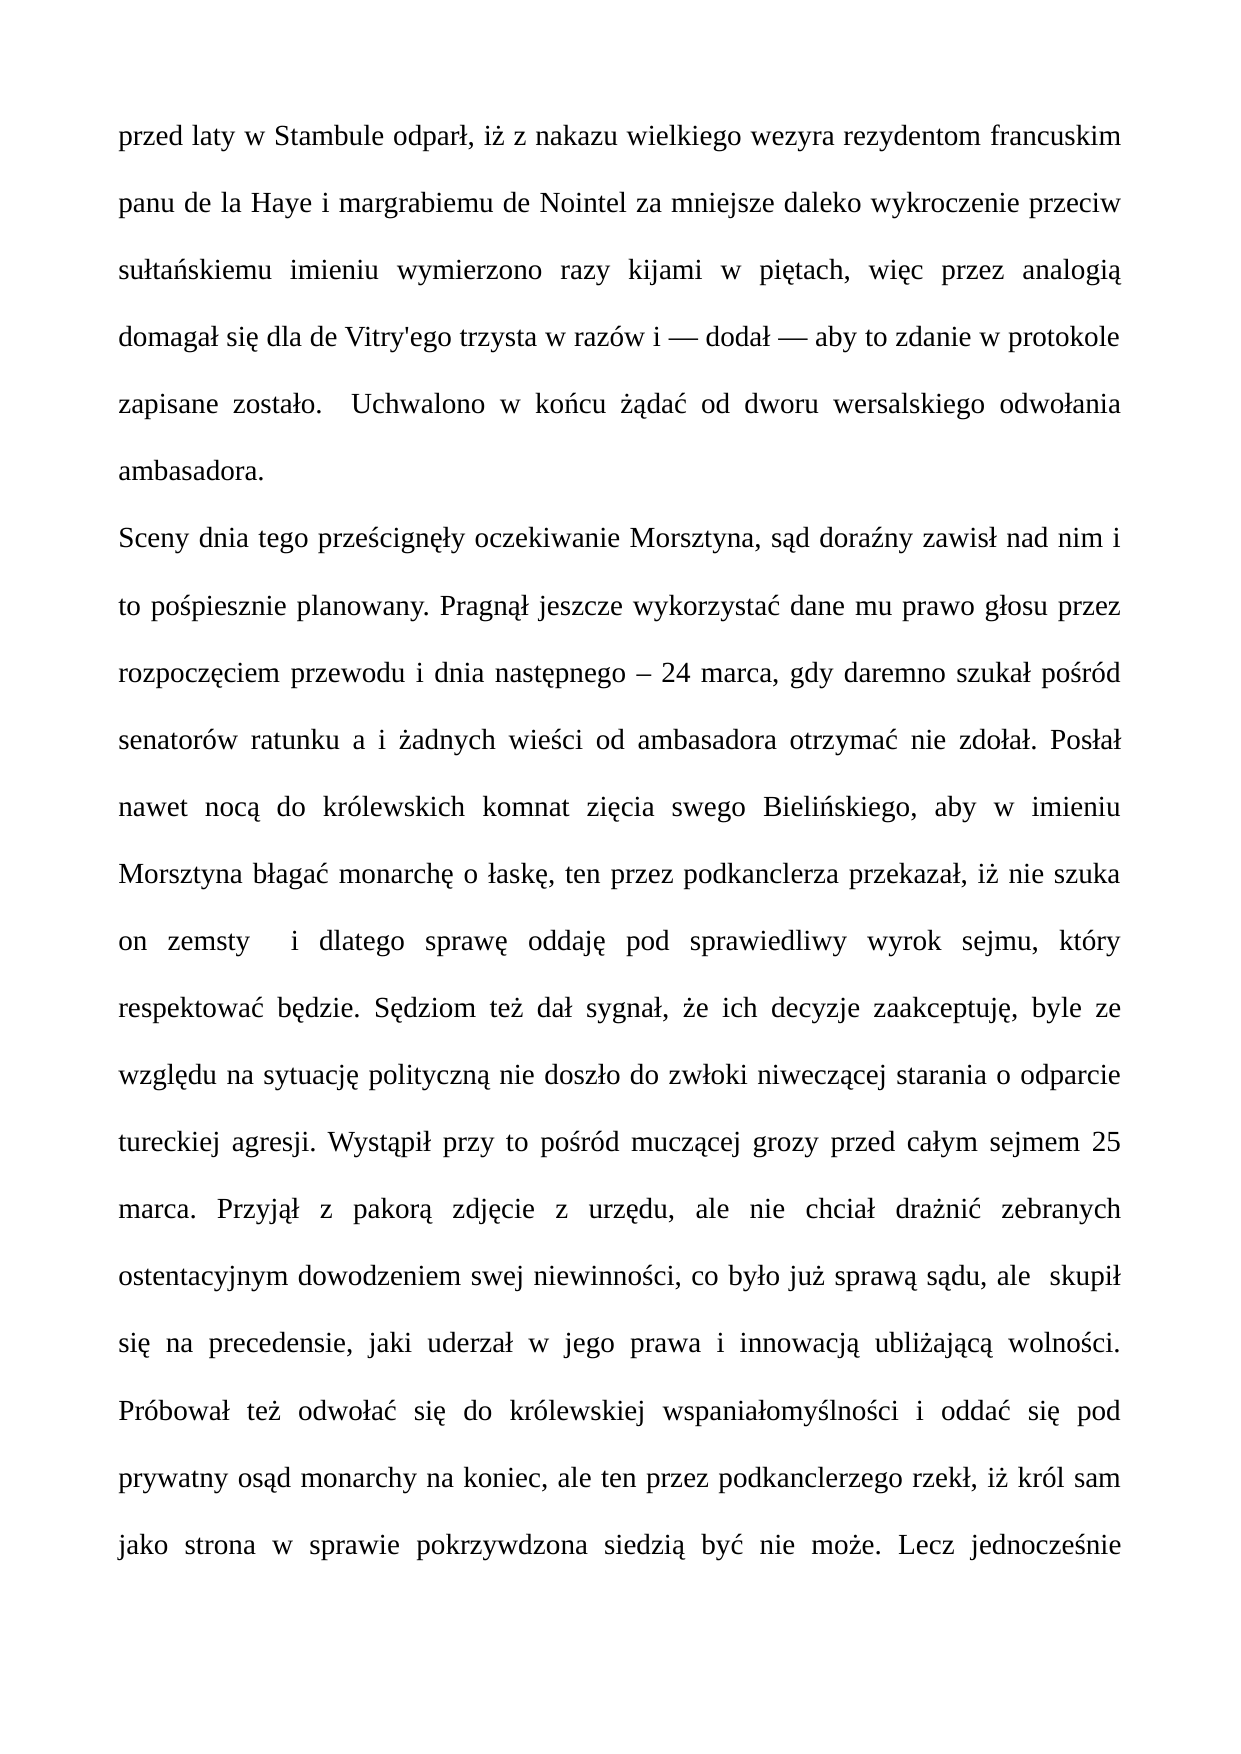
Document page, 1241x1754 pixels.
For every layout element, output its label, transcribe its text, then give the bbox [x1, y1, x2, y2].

text przed laty w Stambule odparł, iż z nakazu wielkiego wezyra rezydentom francuskim panu de la Haye i margrabiemu de Nointel za mniejsze daleko wykroczenie przeciw sułtańskiemu imieniu wymierzono razy kijami w piętach, więc przez analogią domagał się dla de Vitry'ego trzysta w razów i — dodał — aby to zdanie w protokole zapisane zostało. Uchwalono w końcu żądać od dworu wersalskiego odwołania ambasadora. [118, 118, 1122, 487]
text Sceny dnia tego prześcignęły oczekiwanie Morsztyna, sąd doraźny zawisł nad nim i to pośpiesznie planowany. Pragnął jeszcze wykorzystać dane mu prawo głosu przez rozpoczęciem przewodu i dnia następnego – 24 marca, gdy daremno szukał pośród senatorów ratunku a i żadnych wieści od ambasadora otrzymać nie zdołał. Posłał nawet nocą do królewskich komnat zięcia swego Bielińskiego, aby w imieniu Morsztyna błagać monarchę o łaskę, ten przez podkanclerza przekazał, iż nie szuka on zemsty i dlatego sprawę oddaję pod sprawiedliwy wyrok sejmu, który respektować będzie. Sędziom też dał sygnał, że ich decyzje zaakceptuję, byle ze względu na sytuację polityczną nie doszło do zwłoki niweczącej starania o odparcie tureckiej agresji. Wystąpił przy to pośród muczącej grozy przed całym sejmem 25 marca. Przyjął z pakorą zdjęcie z urzędu, ale nie chciał drażnić zebranych ostentacyjnym dowodzeniem swej niewinności, co było już sprawą sądu, ale skupił się na precedensie, jaki uderzał w jego prawa i innowacją ubliżającą wolności. Próbował też odwołać się do królewskiej wspaniałomyślności i oddać się pod prywatny osąd monarchy na koniec, ale ten przez podkanclerzego rzekł, iż król sam jako strona w sprawie pokrzywdzona siedzią być nie może. Lecz jednocześnie [118, 521, 1122, 1560]
